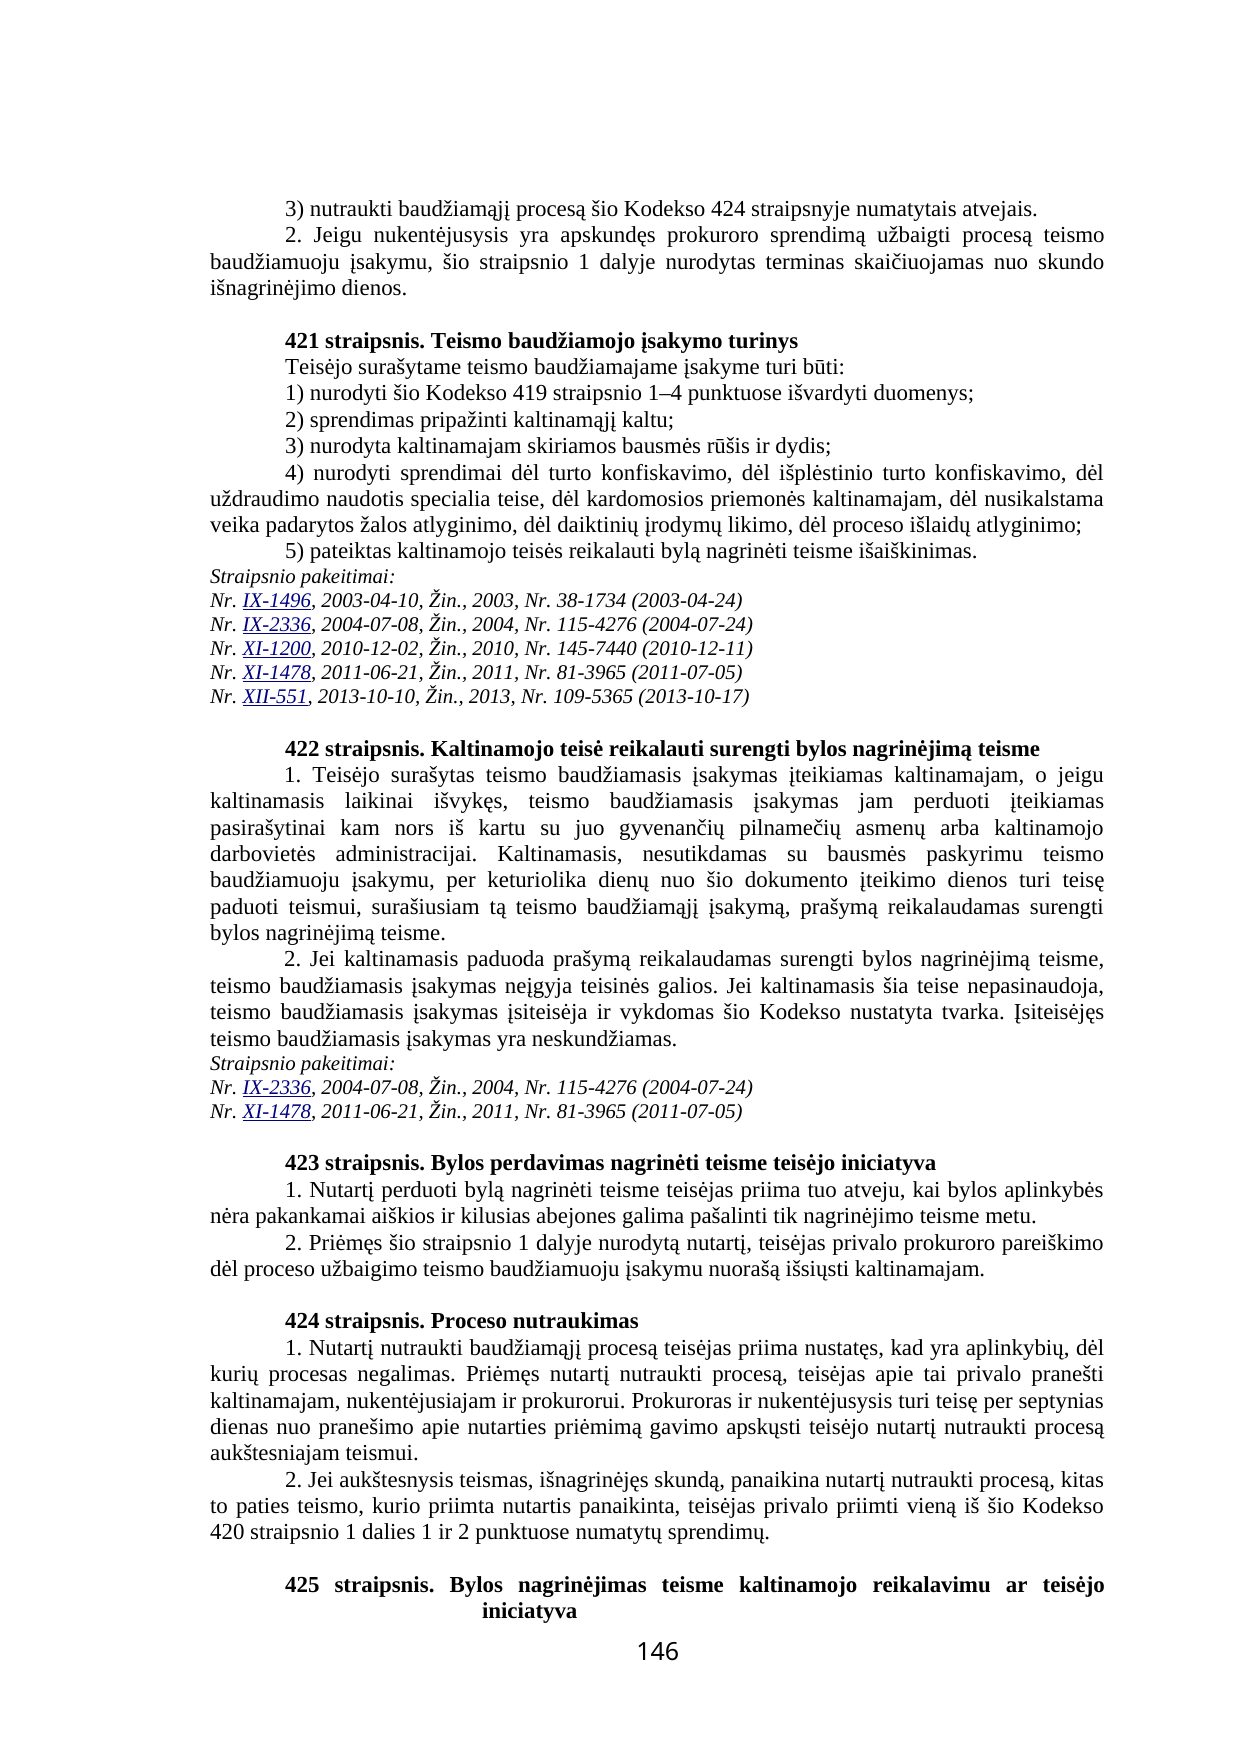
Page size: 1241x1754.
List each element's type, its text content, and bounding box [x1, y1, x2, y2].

text Nr. XII-551, 2013-10-10, Žin., 2013, Nr. 109-5365 (2013-10-17) [210, 684, 1106, 708]
text 2. Jei kaltinamasis paduoda prašymą reikalaudamas surengti bylos nagrinėjimą teisme, teismo baudžiamasis įsakymas neįgyja teisinės galios. Jei kaltinamasis šia teise nepasinaudoja, teismo baudžiamasis įsakymas įsiteisėja ir vykdomas šio Kodekso nustatyta tvarka. Įsiteisėjęs teismo baudžiamasis įsakymas yra neskundžiamas. [210, 946, 1106, 1051]
text 2. Jei aukštesnysis teismas, išnagrinėjęs skundą, panaikina nutartį nutraukti procesą, kitas to paties teismo, kurio priimta nutartis panaikinta, teisėjas privalo priimti vieną iš šio Kodekso 420 straipsnio 1 dalies 1 ir 2 punktuose numatytų sprendimų. [210, 1466, 1106, 1545]
text 2. Priėmęs šio straipsnio 1 dalyje nurodytą nutartį, teisėjas privalo prokuroro pareiškimo dėl proceso užbaigimo teismo baudžiamuoju įsakymu nuorašą išsiųsti kaltinamajam. [210, 1228, 1106, 1281]
text Nr. XI-1200, 2010-12-02, Žin., 2010, Nr. 145-7440 (2010-12-11) [210, 636, 1106, 660]
text Straipsnio pakeitimai: [210, 564, 1106, 588]
text Nr. XI-1478, 2011-06-21, Žin., 2011, Nr. 81-3965 (2011-07-05) [210, 660, 1106, 684]
text 423 straipsnis. Bylos perdavimas nagrinėti teisme teisėjo iniciatyva [210, 1149, 1106, 1176]
text 5) pateiktas kaltinamojo teisės reikalauti bylą nagrinėti teisme išaiškinimas. [210, 538, 1106, 564]
text 424 straipsnis. Proceso nutraukimas [285, 1308, 1106, 1334]
text 422 straipsnis. Kaltinamojo teisė reikalauti surengti bylos nagrinėjimą teisme [285, 735, 1106, 761]
text Nr. XI-1478, 2011-06-21, Žin., 2011, Nr. 81-3965 (2011-07-05) [210, 1099, 1106, 1123]
text 2. Jeigu nukentėjusysis yra apskundęs prokuroro sprendimą užbaigti procesą teismo baudžiamuoju įsakymu, šio straipsnio 1 dalyje nurodytas terminas skaičiuojamas nuo skundo išnagrinėjimo dienos. [210, 221, 1106, 300]
text 3) nutraukti baudžiamąjį procesą šio Kodekso 424 straipsnyje numatytais atvejais. [210, 195, 1106, 221]
text 2) sprendimas pripažinti kaltinamąjį kaltu; [210, 406, 1106, 432]
text 1. Nutartį nutraukti baudžiamąjį procesą teisėjas priima nustatęs, kad yra aplinkybių, dėl kurių procesas negalimas. Priėmęs nutartį nutraukti procesą, teisėjas apie tai privalo pranešti kaltinamajam, nukentėjusiajam ir prokurorui. Prokuroras ir nukentėjusysis turi teisę per septynias dienas nuo pranešimo apie nutarties priėmimą gavimo apskųsti teisėjo nutartį nutraukti procesą aukštesniajam teismui. [210, 1334, 1106, 1466]
text Straipsnio pakeitimai: [210, 1051, 1106, 1075]
text 1) nurodyti šio Kodekso 419 straipsnio 1–4 punktuose išvardyti duomenys; [210, 379, 1106, 406]
text 421 straipsnis. Teismo baudžiamojo įsakymo turinys [210, 327, 1106, 353]
text 1. Nutartį perduoti bylą nagrinėti teisme teisėjas priima tuo atveju, kai bylos aplinkybės nėra pakankamai aiškios ir kilusias abejones galima pašalinti tik nagrinėjimo teisme metu. [210, 1176, 1106, 1228]
text 1. Teisėjo surašytas teismo baudžiamasis įsakymas įteikiamas kaltinamajam, o jeigu kaltinamasis laikinai išvykęs, teismo baudžiamasis įsakymas jam perduoti įteikiamas pasirašytinai kam nors iš kartu su juo gyvenančių pilnamečių asmenų arba kaltinamojo darbovietės administracijai. Kaltinamasis, nesutikdamas su bausmės paskyrimu teismo baudžiamuoju įsakymu, per keturiolika dienų nuo šio dokumento įteikimo dienos turi teisę paduoti teismui, surašiusiam tą teismo baudžiamąjį įsakymą, prašymą reikalaudamas surengti bylos nagrinėjimą teisme. [210, 761, 1106, 946]
text Nr. IX-1496, 2003-04-10, Žin., 2003, Nr. 38-1734 (2003-04-24) [210, 588, 1106, 612]
text 3) nurodyta kaltinamajam skiriamos bausmės rūšis ir dydis; [210, 432, 1106, 458]
text Nr. IX-2336, 2004-07-08, Žin., 2004, Nr. 115-4276 (2004-07-24) [210, 612, 1106, 636]
text Teisėjo surašytame teismo baudžiamajame įsakyme turi būti: [210, 353, 1106, 379]
text 4) nurodyti sprendimai dėl turto konfiskavimo, dėl išplėstinio turto konfiskavimo, dėl uždraudimo naudotis specialia teise, dėl kardomosios priemonės kaltinamajam, dėl nusikalstama veika padarytos žalos atlyginimo, dėl daiktinių įrodymų likimo, dėl proceso išlaidų atlyginimo; [210, 458, 1106, 538]
text 425 straipsnis. Bylos nagrinėjimas teisme kaltinamojo reikalavimu ar teisėjo iniciatyva [285, 1571, 1106, 1624]
text Nr. IX-2336, 2004-07-08, Žin., 2004, Nr. 115-4276 (2004-07-24) [210, 1075, 1106, 1099]
